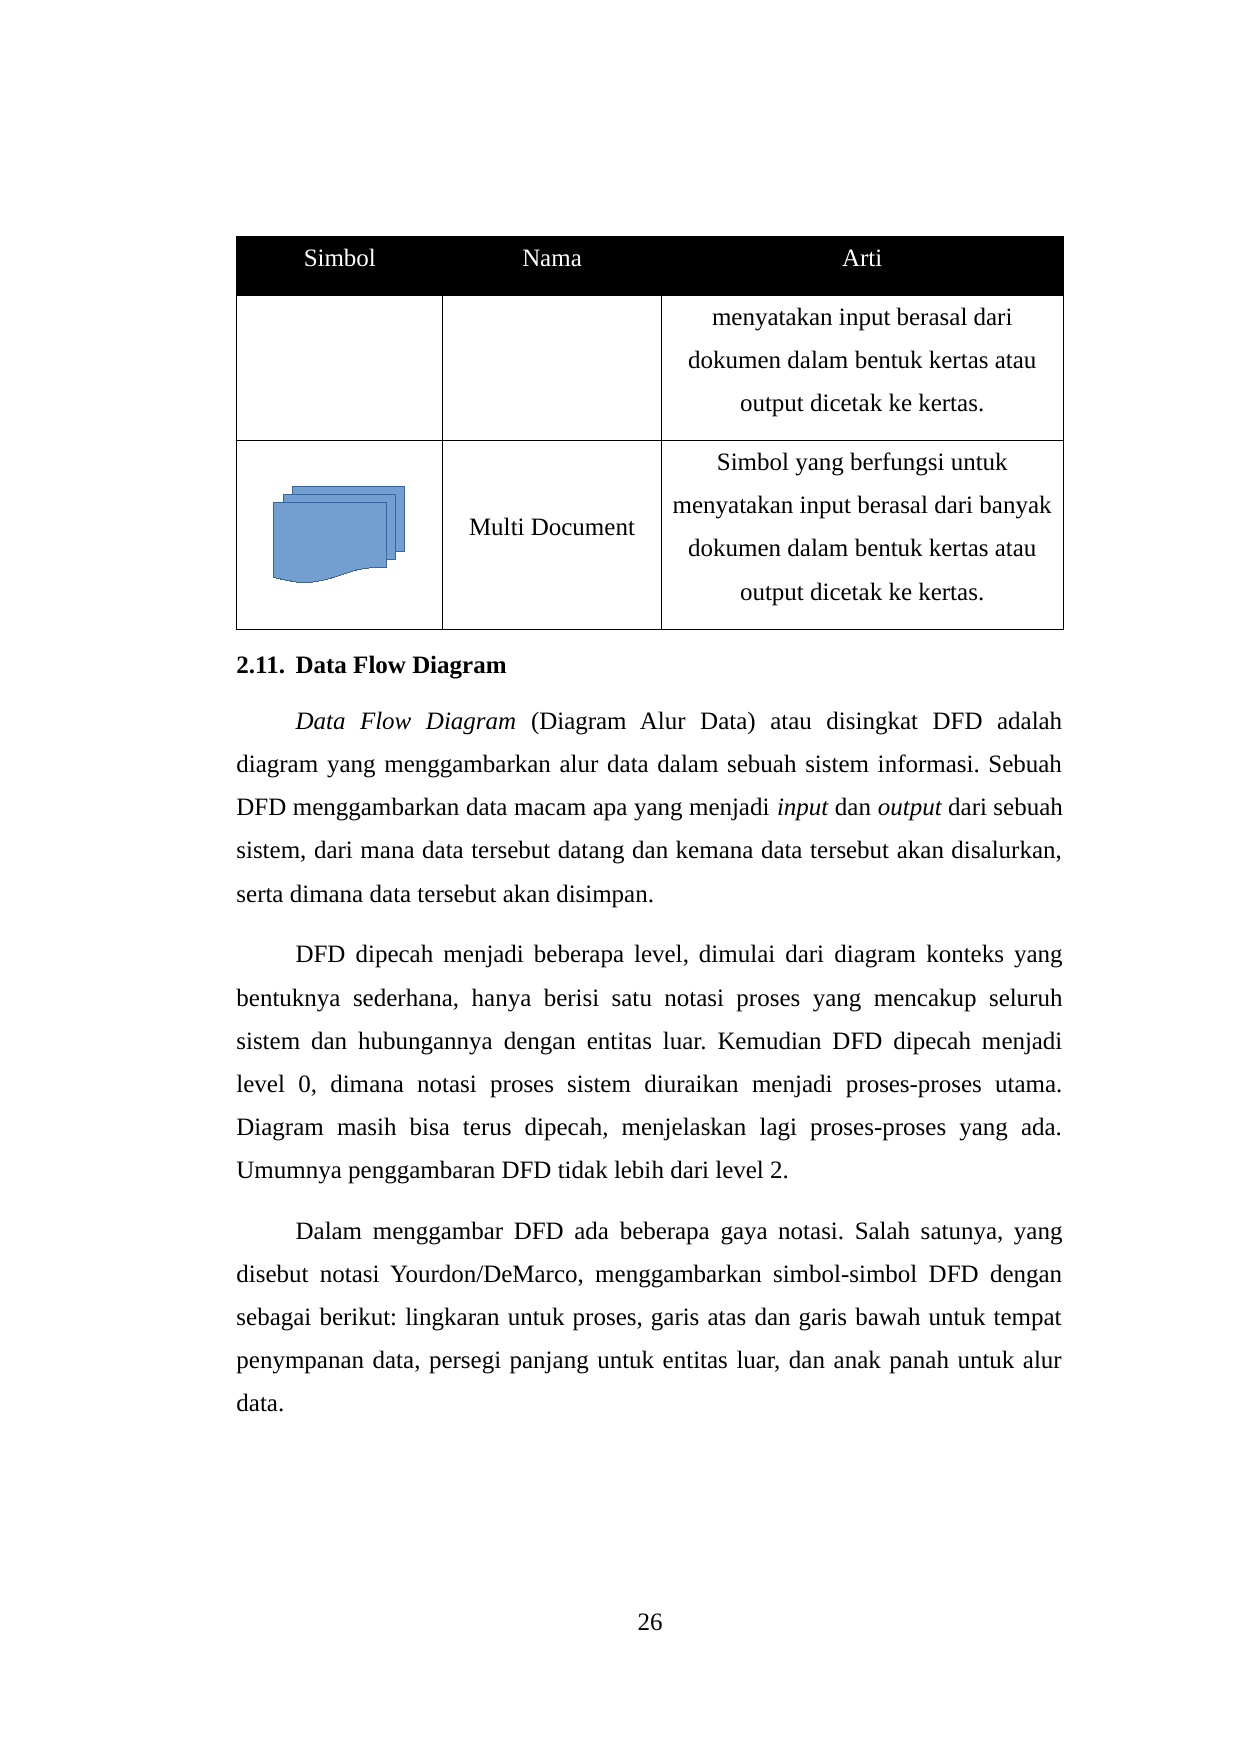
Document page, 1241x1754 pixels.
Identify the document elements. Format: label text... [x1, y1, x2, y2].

subtitle Data Flow Diagram [236, 651, 1063, 679]
table_cell [443, 296, 661, 440]
table_cell [237, 296, 442, 440]
table_header Simbol [237, 237, 442, 295]
list Dalam menggambar DFD ada beberapa gaya notasi. Salah satunya, yang disebut notasi Yourdon/DeMarco, menggambarkan simbol-simbol DFD dengan sebagai berikut: lingkaran untuk proses, garis atas dan garis bawah untuk tempat penympanan data, persegi panjang untuk entitas luar, dan anak panah untuk alur data. [236, 1216, 1063, 1417]
list Data Flow Diagram (Diagram Alur Data) atau disingkat DFD adalah diagram yang menggambarkan alur data dalam sebuah sistem informasi. Sebuah DFD menggambarkan data macam apa yang menjadi input dan output dari sebuah sistem, dari mana data tersebut datang dan kemana data tersebut akan disalurkan, serta dimana data tersebut akan disimpan. [236, 706, 1063, 907]
table_header Nama [443, 237, 661, 295]
table_cell Multi Document [443, 441, 661, 629]
table_header Arti [662, 237, 1063, 295]
table_cell [237, 441, 442, 629]
list DFD dipecah menjadi beberapa level, dimulai dari diagram konteks yang bentuknya sederhana, hanya berisi satu notasi proses yang mencakup seluruh sistem dan hubungannya dengan entitas luar. Kemudian DFD dipecah menjadi level 0, dimana notasi proses sistem diuraikan menjadi proses-proses utama. Diagram masih bisa terus dipecah, menjelaskan lagi proses-proses yang ada. Umumnya penggambaran DFD tidak lebih dari level 2. [236, 939, 1063, 1184]
table_cell Simbol yang berfungsi untuk menyatakan input berasal dari banyak dokumen dalam bentuk kertas atau output dicetak ke kertas. [662, 441, 1063, 629]
table_cell menyatakan input berasal dari dokumen dalam bentuk kertas atau output dicetak ke kertas. [662, 296, 1063, 440]
